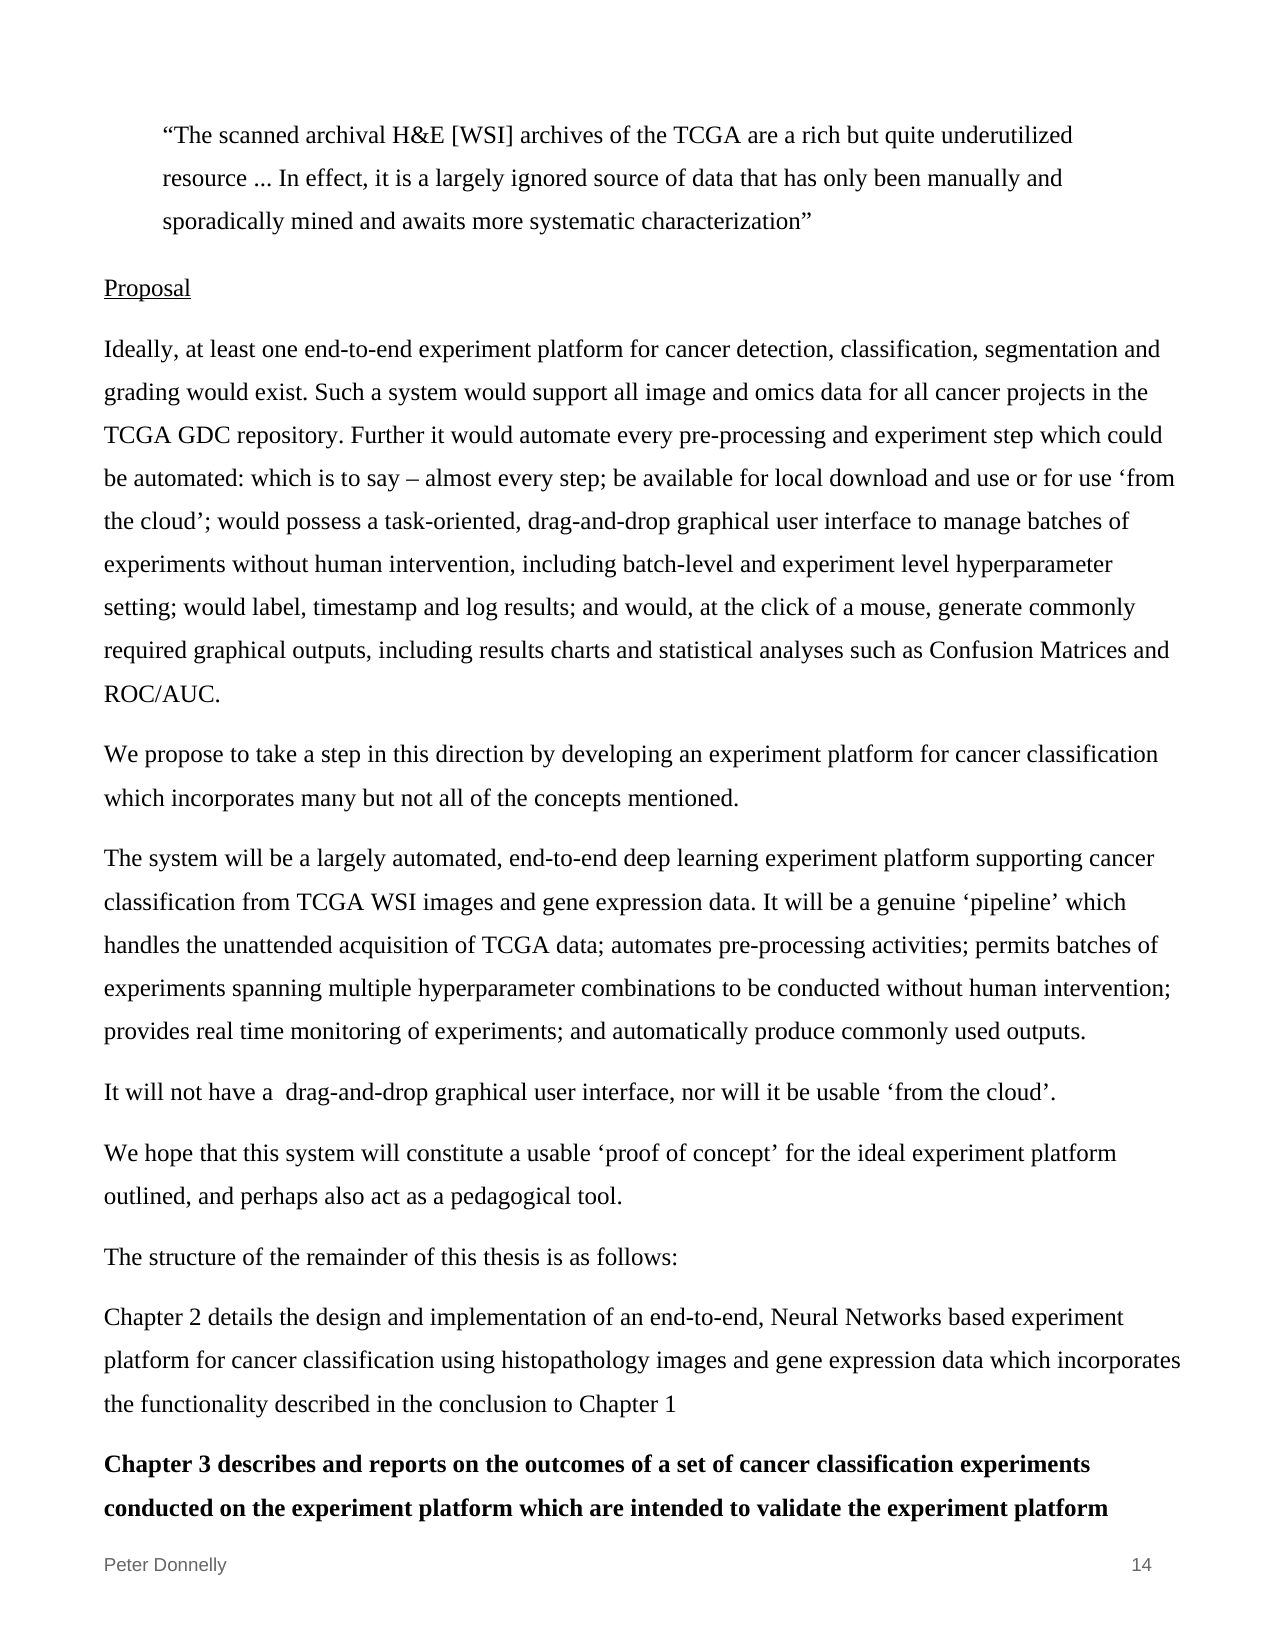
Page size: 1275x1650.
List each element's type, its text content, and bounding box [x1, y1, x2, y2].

text Proposal [103, 273, 1181, 302]
text Ideally, at least one end-to-end experiment platform for cancer detection, classification, segmentation and grading would exist. Such a system would support all image and omics data for all cancer projects in the TCGA GDC repository. Further it would automate every pre-processing and experiment step which could be automated: which is to say – almost every step; be available for local download and use or for use ‘from the cloud’; would possess a task-oriented, drag-and-drop graphical user interface to manage batches of experiments without human intervention, including batch-level and experiment level hyperparameter setting; would label, timestamp and log results; and would, at the click of a mouse, generate commonly required graphical outputs, including results charts and statistical analyses such as Confusion Matrices and ROC/AUC. [103, 334, 1181, 707]
text Chapter 2 details the design and implementation of an end-to-end, Neural Networks based experiment platform for cancer classification using histopathology images and gene expression data which incorporates the functionality described in the conclusion to Chapter 1 [103, 1302, 1181, 1417]
text Chapter 3 describes and reports on the outcomes of a set of cancer classification experiments conducted on the experiment platform which are intended to validate the experiment platform [103, 1449, 1181, 1521]
text It will not have a drag-and-drop graphical user interface, nor will it be usable ‘from the cloud’. [103, 1077, 1181, 1106]
text We propose to take a step in this direction by developing an experiment platform for cancer classification which incorporates many but not all of the concepts mentioned. [103, 739, 1181, 811]
text “The scanned archival H&E [WSI] archives of the TCGA are a rich but quite underutilized resource ... In effect, it is a largely ignored source of data that has only been manually and sporadically mined and awaits more systematic characterization” [162, 120, 1181, 235]
text The system will be a largely automated, end-to-end deep learning experiment platform supporting cancer classification from TCGA WSI images and gene expression data. It will be a genuine ‘pipeline’ which handles the unattended acquisition of TCGA data; automates pre-processing activities; permits batches of experiments spanning multiple hyperparameter combinations to be conducted without human intervention; provides real time monitoring of experiments; and automatically produce commonly used outputs. [103, 843, 1181, 1045]
text We hope that this system will constitute a usable ‘proof of concept’ for the ideal experiment platform outlined, and perhaps also act as a pedagogical tool. [103, 1138, 1181, 1209]
text The structure of the remainder of this thesis is as follows: [103, 1242, 1181, 1270]
